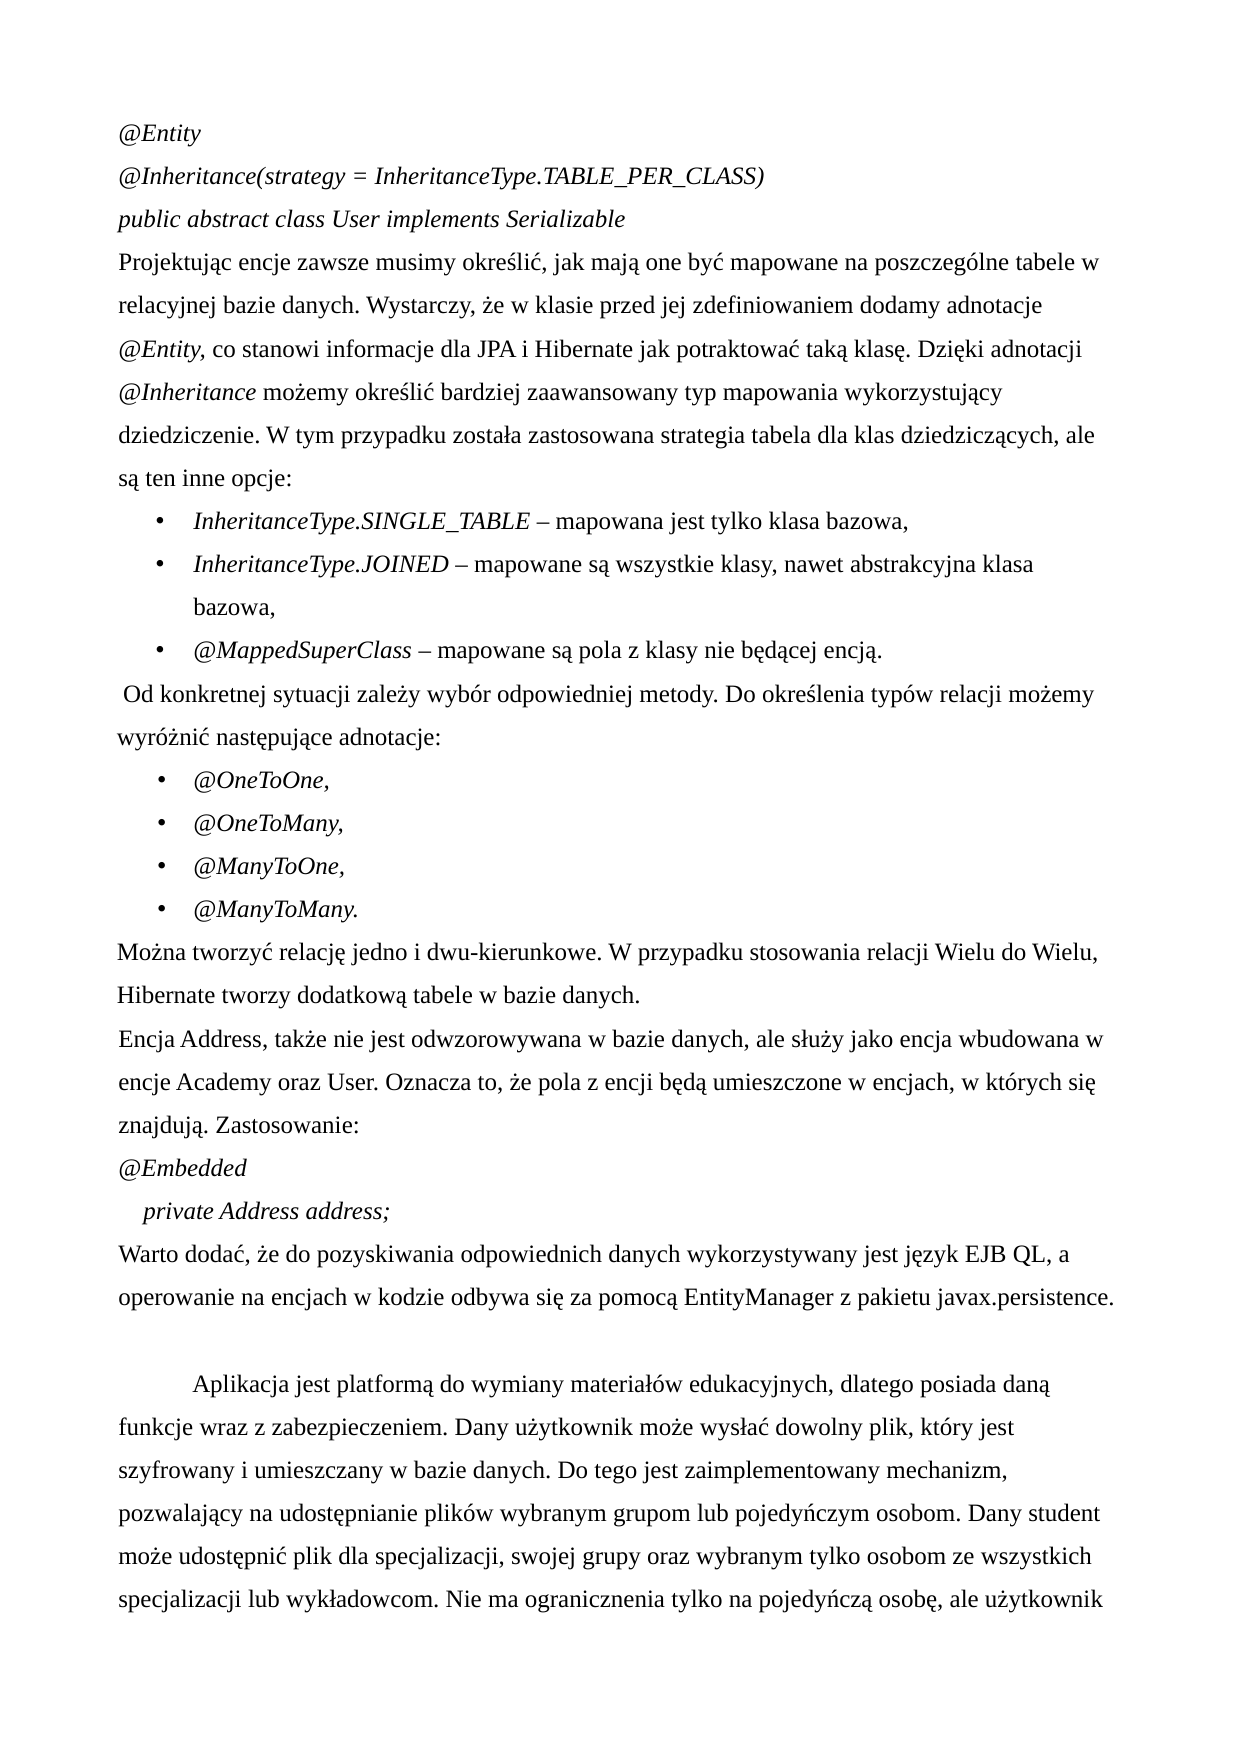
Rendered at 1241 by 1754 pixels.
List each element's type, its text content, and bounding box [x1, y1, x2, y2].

list @ManyToOne, [117, 851, 1122, 880]
list InheritanceType.SINGLE_TABLE – mapowana jest tylko klasa bazowa, [156, 506, 1122, 535]
text Można tworzyć relację jedno i dwu-kierunkowe. W przypadku stosowania relacji Wielu do Wielu, Hibernate tworzy dodatkową tabele w bazie danych. [117, 937, 1122, 1009]
text Encja Address, także nie jest odwzorowywana w bazie danych, ale służy jako encja wbudowana w encje Academy oraz User. Oznacza to, że pola z encji będą umieszczone w encjach, w których się znajdują. Zastosowanie: [118, 1024, 1122, 1139]
list @OneToMany, [117, 808, 1122, 837]
text @Inheritance(strategy = InheritanceType.TABLE_PER_CLASS) [118, 161, 1122, 190]
list Od konkretnej sytuacji zależy wybór odpowiedniej metody. Do określenia typów relacji możemy wyróżnić następujące adnotacje: [117, 679, 1122, 751]
list @ManyToMany. [117, 894, 1122, 923]
text Warto dodać, że do pozyskiwania odpowiednich danych wykorzystywany jest język EJB QL, a operowanie na encjach w kodzie odbywa się za pomocą EntityManager z pakietu javax.persistence. [118, 1239, 1122, 1311]
text private Address address; [118, 1196, 1122, 1225]
list @MappedSuperClass – mapowane są pola z klasy nie będącej encją. [156, 636, 1122, 664]
list InheritanceType.JOINED – mapowane są wszystkie klasy, nawet abstrakcyjna klasa bazowa, [156, 549, 1122, 621]
text public abstract class User implements Serializable [118, 204, 1122, 233]
text Aplikacja jest platformą do wymiany materiałów edukacyjnych, dlatego posiada daną funkcje wraz z zabezpieczeniem. Dany użytkownik może wysłać dowolny plik, który jest szyfrowany i umieszczany w bazie danych. Do tego jest zaimplementowany mechanizm, pozwalający na udostępnianie plików wybranym grupom lub pojedyńczym osobom. Dany student może udostępnić plik dla specjalizacji, swojej grupy oraz wybranym tylko osobom ze wszystkich specjalizacji lub wykładowcom. Nie ma ogranicznenia tylko na pojedyńczą osobę, ale użytkownik [118, 1369, 1122, 1613]
list @OneToOne, [117, 765, 1122, 794]
text Projektując encje zawsze musimy określić, jak mają one być mapowane na poszczególne tabele w relacyjnej bazie danych. Wystarczy, że w klasie przed jej zdefiniowaniem dodamy adnotacje @Entity, co stanowi informacje dla JPA i Hibernate jak potraktować taką klasę. Dzięki adnotacji @Inheritance możemy określić bardziej zaawansowany typ mapowania wykorzystujący dziedziczenie. W tym przypadku została zastosowana strategia tabela dla klas dziedziczących, ale są ten inne opcje: [118, 247, 1122, 492]
text @Embedded [118, 1153, 1122, 1182]
text @Entity [118, 118, 1122, 147]
